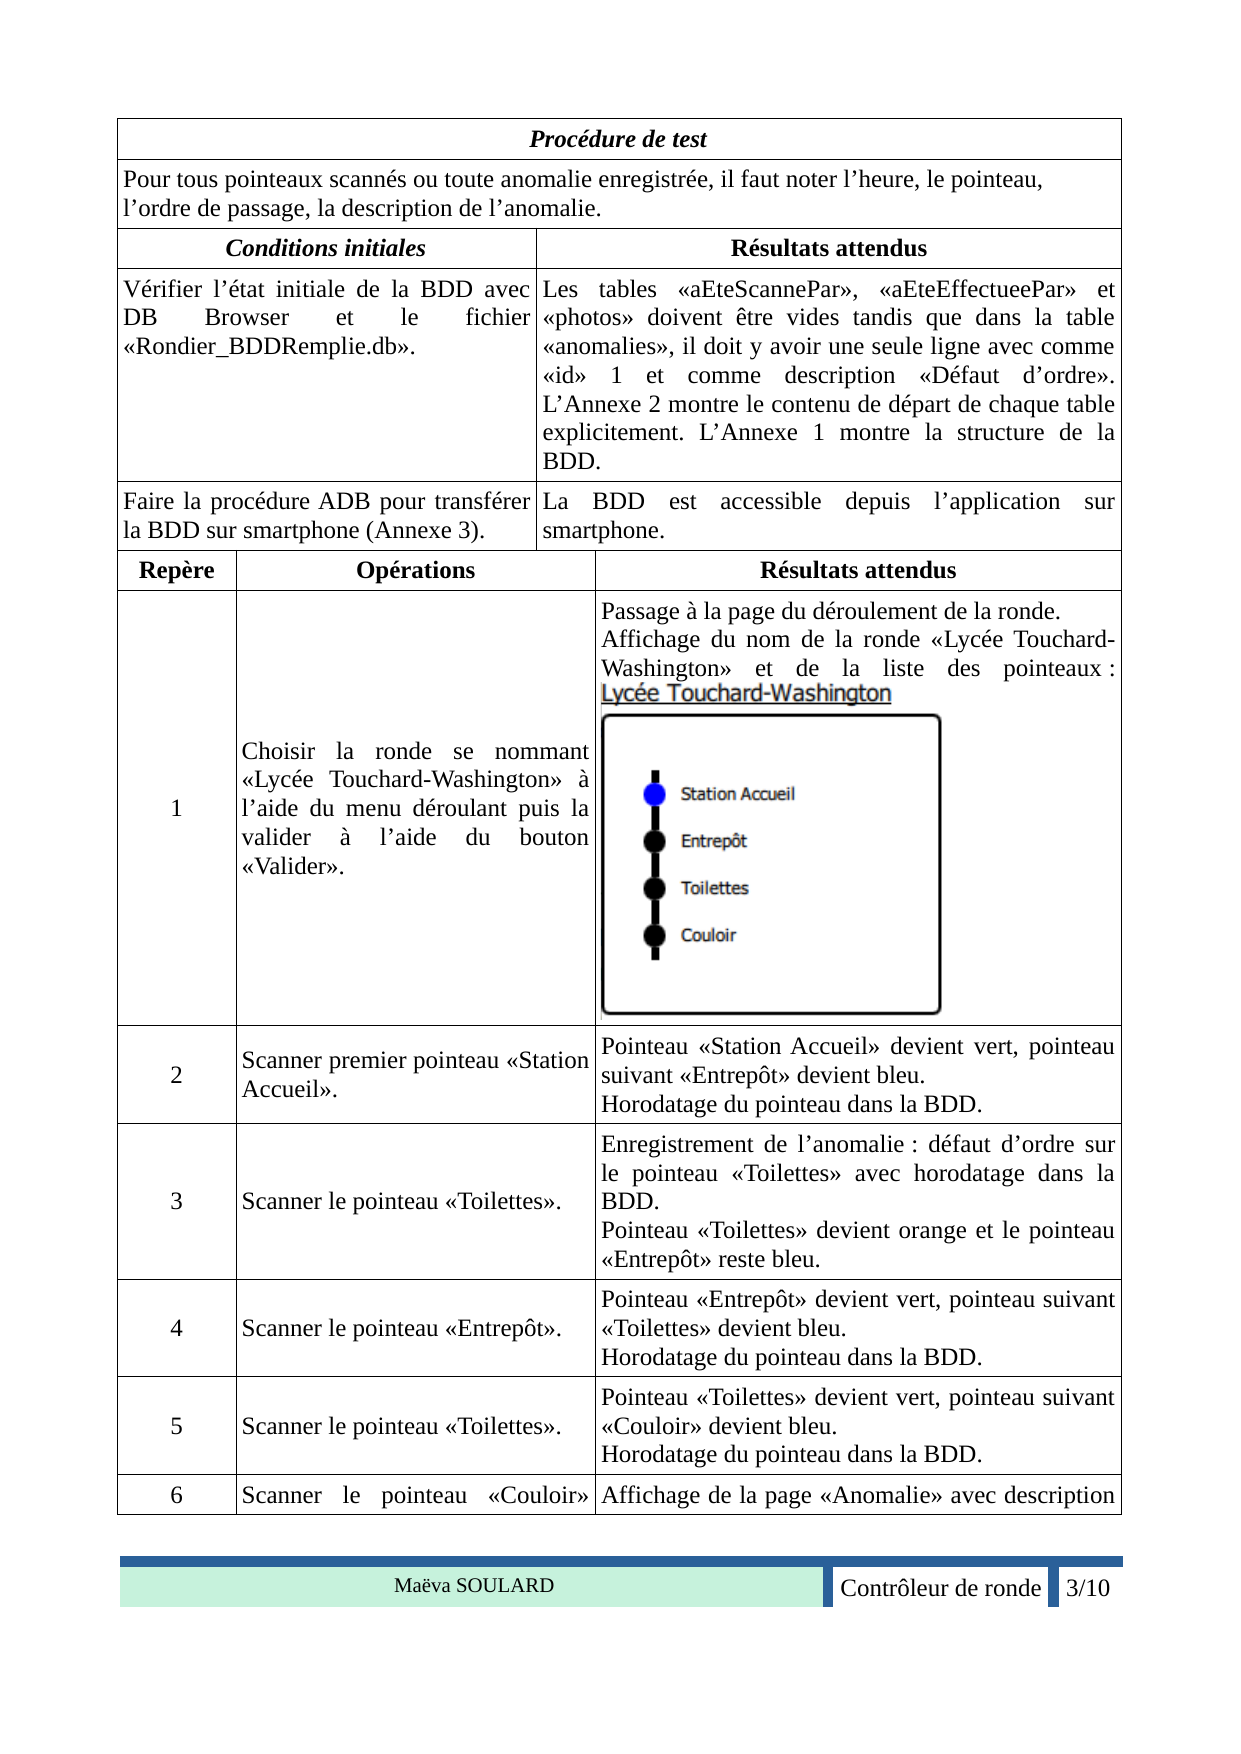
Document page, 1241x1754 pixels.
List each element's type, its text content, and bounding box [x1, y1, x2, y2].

table_cell Pour tous pointeaux scannés ou toute anomalie enregistrée, il faut noter l’heure, le pointeau, l’ordre de passage, la description de l’anomalie. [118, 160, 1121, 227]
table_cell 2 [118, 1026, 236, 1123]
table_cell Pointeau «Toilettes» devient vert, pointeau suivant «Couloir» devient bleu. Horodatage du pointeau dans la BDD. [596, 1377, 1121, 1474]
table_cell Scanner le pointeau «Couloir» [237, 1475, 595, 1514]
table_cell Pointeau «Station Accueil» devient vert, pointeau suivant «Entrepôt» devient bleu. Horodatage du pointeau dans la BDD. [596, 1026, 1121, 1123]
table_cell Scanner premier pointeau «Station Accueil». [237, 1026, 595, 1123]
table_cell 5 [118, 1377, 236, 1474]
table_cell Repère [118, 551, 236, 590]
table_cell Conditions initiales [118, 229, 536, 268]
table_cell Passage à la page du déroulement de la ronde. Affichage du nom de la ronde «Lycée Touchard-Washington» et de la liste des pointeaux : [596, 591, 1121, 1025]
picture [600, 682, 948, 1020]
table_cell 4 [118, 1280, 236, 1376]
table_cell Vérifier l’état initiale de la BDD avec DB Browser et le fichier «Rondier_BDDRemplie.db». [118, 269, 536, 481]
table_cell Résultats attendus [537, 229, 1121, 268]
table_cell 3 [118, 1124, 236, 1278]
table_cell Affichage de la page «Anomalie» avec description [596, 1475, 1121, 1514]
table_cell Pointeau «Entrepôt» devient vert, pointeau suivant «Toilettes» devient bleu. Horodatage du pointeau dans la BDD. [596, 1280, 1121, 1376]
table_cell Choisir la ronde se nommant «Lycée Touchard-Washington» à l’aide du menu déroulant puis la valider à l’aide du bouton «Valider». [237, 591, 595, 1025]
table_cell Scanner le pointeau «Toilettes». [237, 1377, 595, 1474]
table_cell Scanner le pointeau «Toilettes». [237, 1124, 595, 1278]
table_cell Les tables «aEteScannePar», «aEteEffectueePar» et «photos» doivent être vides tandis que dans la table «anomalies», il doit y avoir une seule ligne avec comme «id» 1 et comme description «Défaut d’ordre». L’Annexe 2 montre le contenu de départ de chaque table explicitement. L’Annexe 1 montre la structure de la BDD. [537, 269, 1121, 481]
table_cell Enregistrement de l’anomalie : défaut d’ordre sur le pointeau «Toilettes» avec horodatage dans la BDD. Pointeau «Toilettes» devient orange et le pointeau «Entrepôt» reste bleu. [596, 1124, 1121, 1278]
table_cell Procédure de test [118, 119, 1121, 158]
table_cell La BDD est accessible depuis l’application sur smartphone. [537, 482, 1121, 550]
table_cell 6 [118, 1475, 236, 1514]
table_cell Opérations [237, 551, 595, 590]
table_cell 1 [118, 591, 236, 1025]
table_cell Faire la procédure ADB pour transférer la BDD sur smartphone (Annexe 3). [118, 482, 536, 550]
table_cell Résultats attendus [596, 551, 1121, 590]
table_cell Scanner le pointeau «Entrepôt». [237, 1280, 595, 1376]
